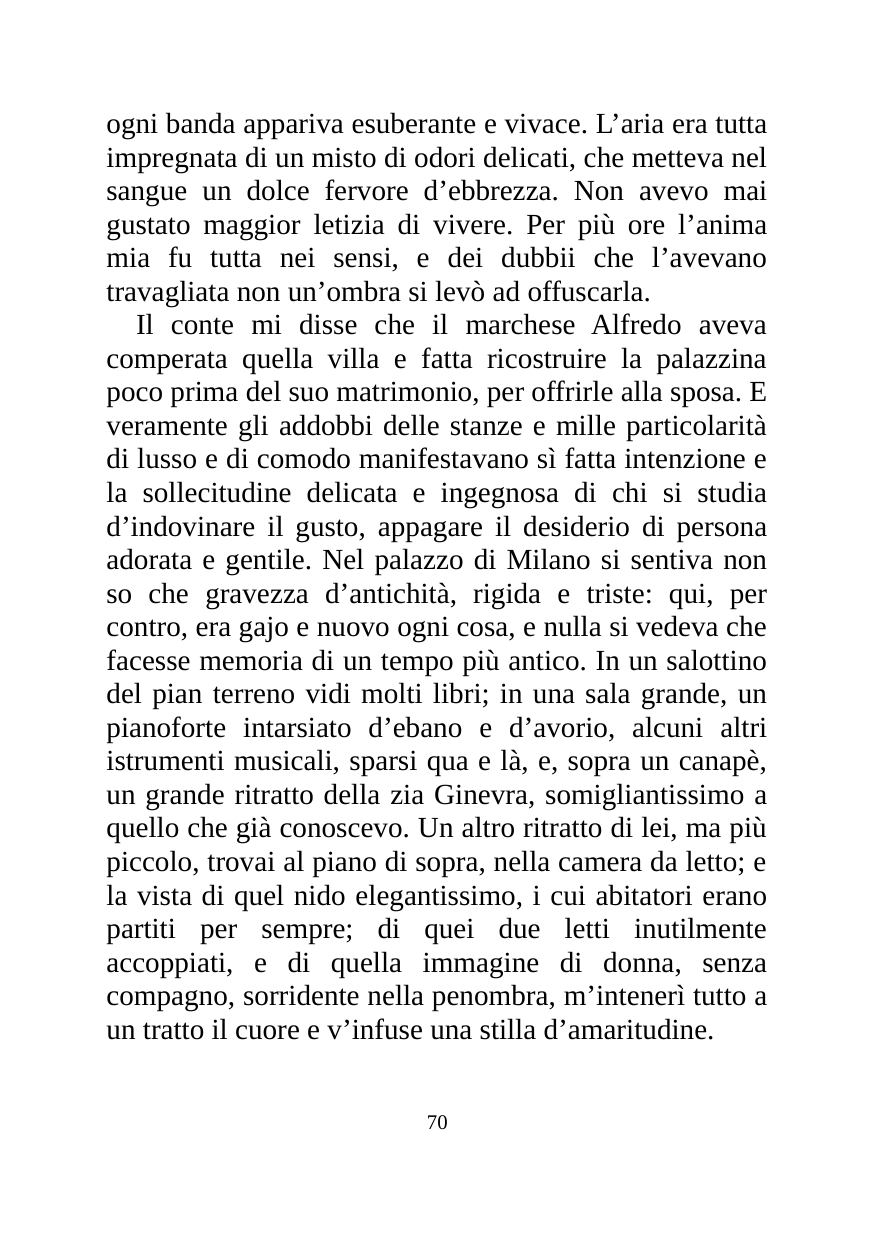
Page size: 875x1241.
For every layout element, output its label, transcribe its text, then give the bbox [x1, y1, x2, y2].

text Il conte mi disse che il marchese Alfredo aveva comperata quella villa e fatta ricostruire la palazzina poco prima del suo matrimonio, per offrirle alla sposa. E veramente gli addobbi delle stanze e mille particolarità di lusso e di comodo manifestavano sì fatta intenzione e la sollecitudine delicata e ingegnosa di chi si studia d’indovinare il gusto, appagare il desiderio di persona adorata e gentile. Nel palazzo di Milano si sentiva non so che gravezza d’antichità, rigida e triste: qui, per contro, era gajo e nuovo ogni cosa, e nulla si vedeva che facesse memoria di un tempo più antico. In un salottino del pian terreno vidi molti libri; in una sala grande, un pianoforte intarsiato d’ebano e d’avorio, alcuni altri istrumenti musicali, sparsi qua e là, e, sopra un canapè, un grande ritratto della zia Ginevra, somigliantissimo a quello che già conoscevo. Un altro ritratto di lei, ma più piccolo, trovai al piano di sopra, nella camera da letto; e la vista di quel nido elegantissimo, i cui abitatori erano partiti per sempre; di quei due letti inutilmente accoppiati, e di quella immagine di donna, senza compagno, sorridente nella penombra, m’intenerì tutto a un tratto il cuore e v’infuse una stilla d’amaritudine. [106, 307, 768, 1045]
text ogni banda appariva esuberante e vivace. L’aria era tutta impregnata di un misto di odori delicati, che metteva nel sangue un dolce fervore d’ebbrezza. Non avevo mai gustato maggior letizia di vivere. Per più ore l’anima mia fu tutta nei sensi, e dei dubbii che l’avevano travagliata non un’ombra si levò ad offuscarla. [106, 106, 768, 307]
